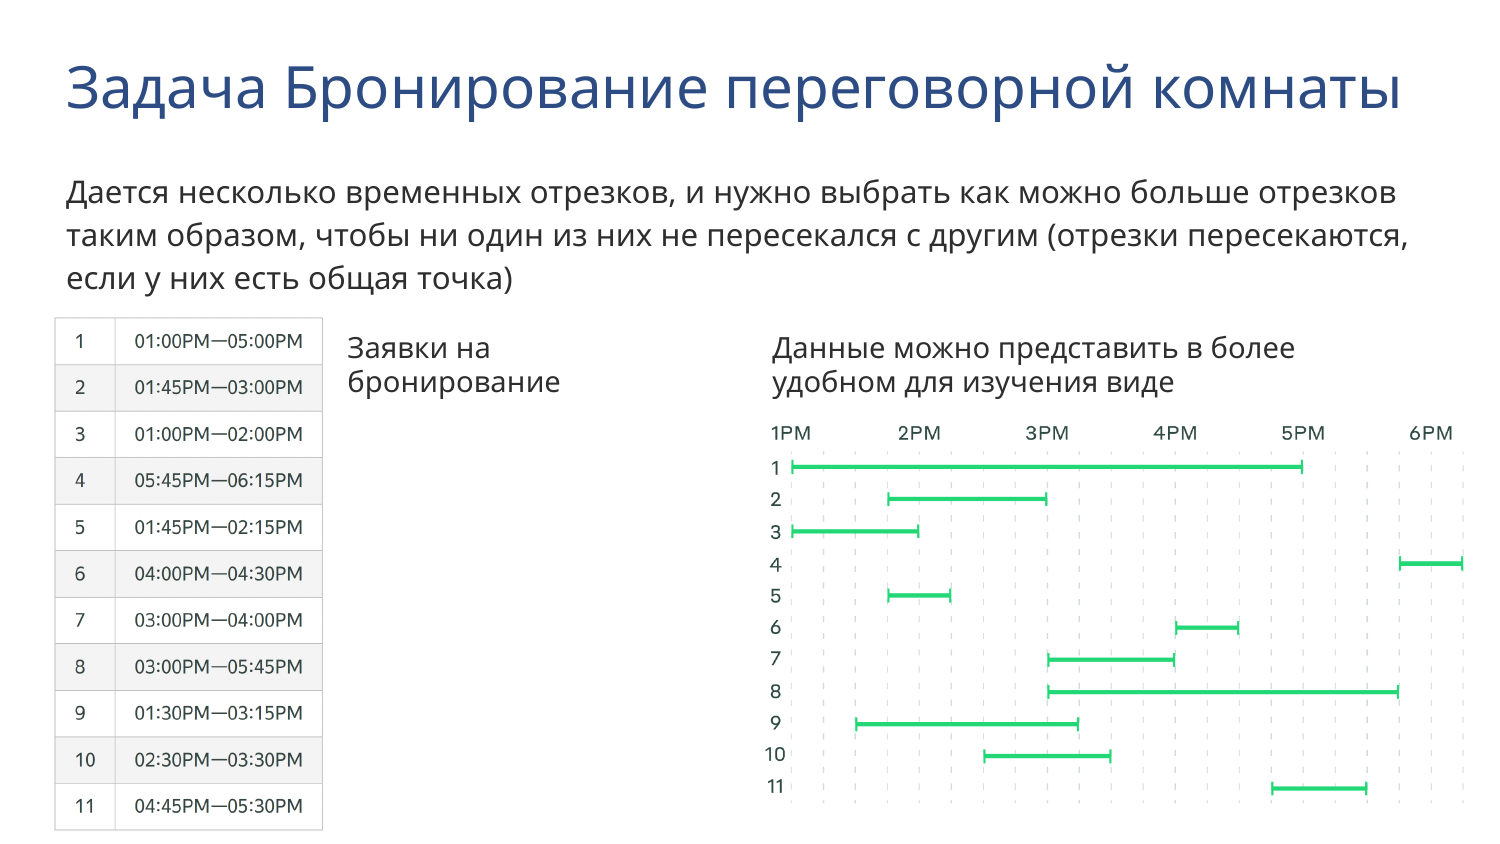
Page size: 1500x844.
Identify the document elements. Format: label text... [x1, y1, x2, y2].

text_box Данные можно представить в более удобном для изучения виде [757, 313, 1415, 408]
picture [757, 417, 1478, 813]
list Дается несколько временных отрезков, и нужно выбрать как можно больше отрезков таким образом, чтобы ни один из них не пересекался с другим (отрезки пересекаются, если у них есть общая точка) [51, 151, 1449, 342]
picture [51, 313, 333, 836]
text_box Заявки на бронирование [332, 313, 580, 408]
title Задача Бронирование переговорной комнаты [51, 35, 1449, 130]
